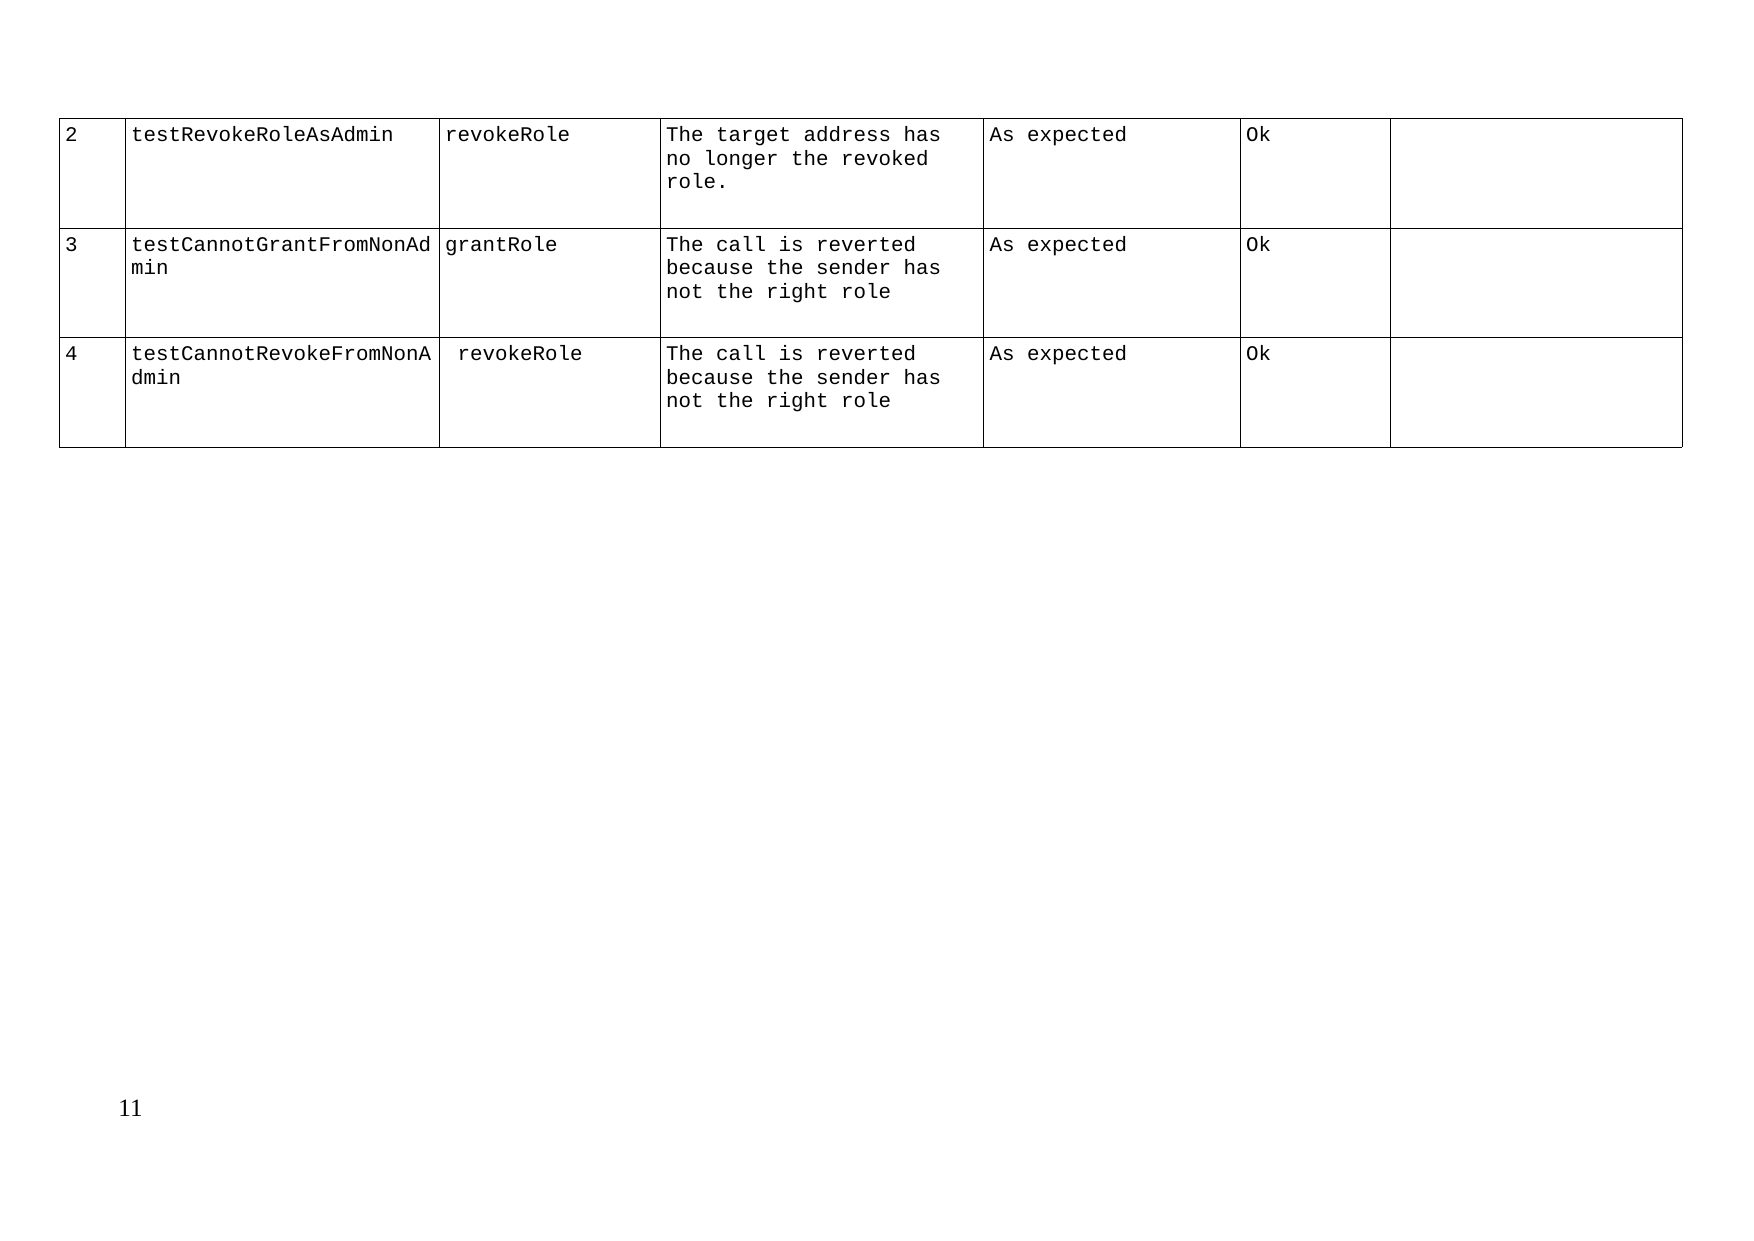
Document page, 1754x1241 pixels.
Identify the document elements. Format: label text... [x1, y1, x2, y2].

table_cell testRevokeRoleAsAdmin [126, 119, 439, 228]
table_cell 4 [60, 338, 125, 447]
table_cell Ok [1241, 229, 1390, 337]
table_cell 2 [60, 119, 125, 228]
table_cell As expected [984, 119, 1240, 228]
table_cell revokeRole [440, 338, 660, 447]
table_cell Ok [1241, 119, 1390, 228]
table_cell As expected [984, 338, 1240, 447]
table_cell The target address has no longer the revoked role. [661, 119, 983, 228]
table_cell 3 [60, 229, 125, 337]
table_cell revokeRole [440, 119, 660, 228]
table_cell [1391, 229, 1682, 337]
table_cell As expected [984, 229, 1240, 337]
table_cell The call is reverted because the sender has not the right role [661, 229, 983, 337]
table_cell testCannotRevokeFromNonAdmin [126, 338, 439, 447]
table_cell testCannotGrantFromNonAdmin [126, 229, 439, 337]
table_cell Ok [1241, 338, 1390, 447]
table_cell [1391, 119, 1682, 228]
table_cell grantRole [440, 229, 660, 337]
table_cell [1391, 338, 1682, 447]
table_cell The call is reverted because the sender has not the right role [661, 338, 983, 447]
